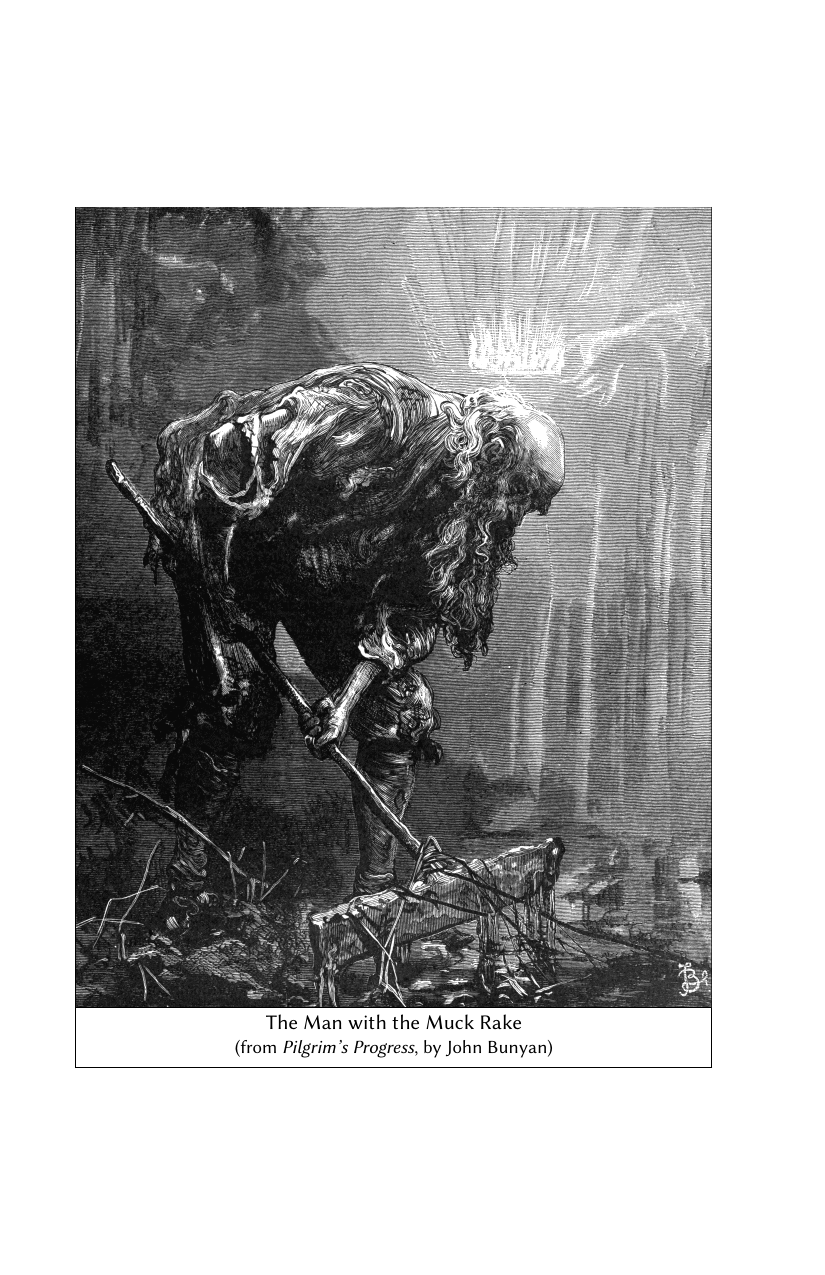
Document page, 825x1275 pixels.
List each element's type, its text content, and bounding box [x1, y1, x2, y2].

text (from Pilgrim’s Progress, by John Bunyan) [76, 1037, 711, 1058]
picture [76, 207, 712, 1007]
text The Man with the Muck Rake [76, 1008, 711, 1034]
